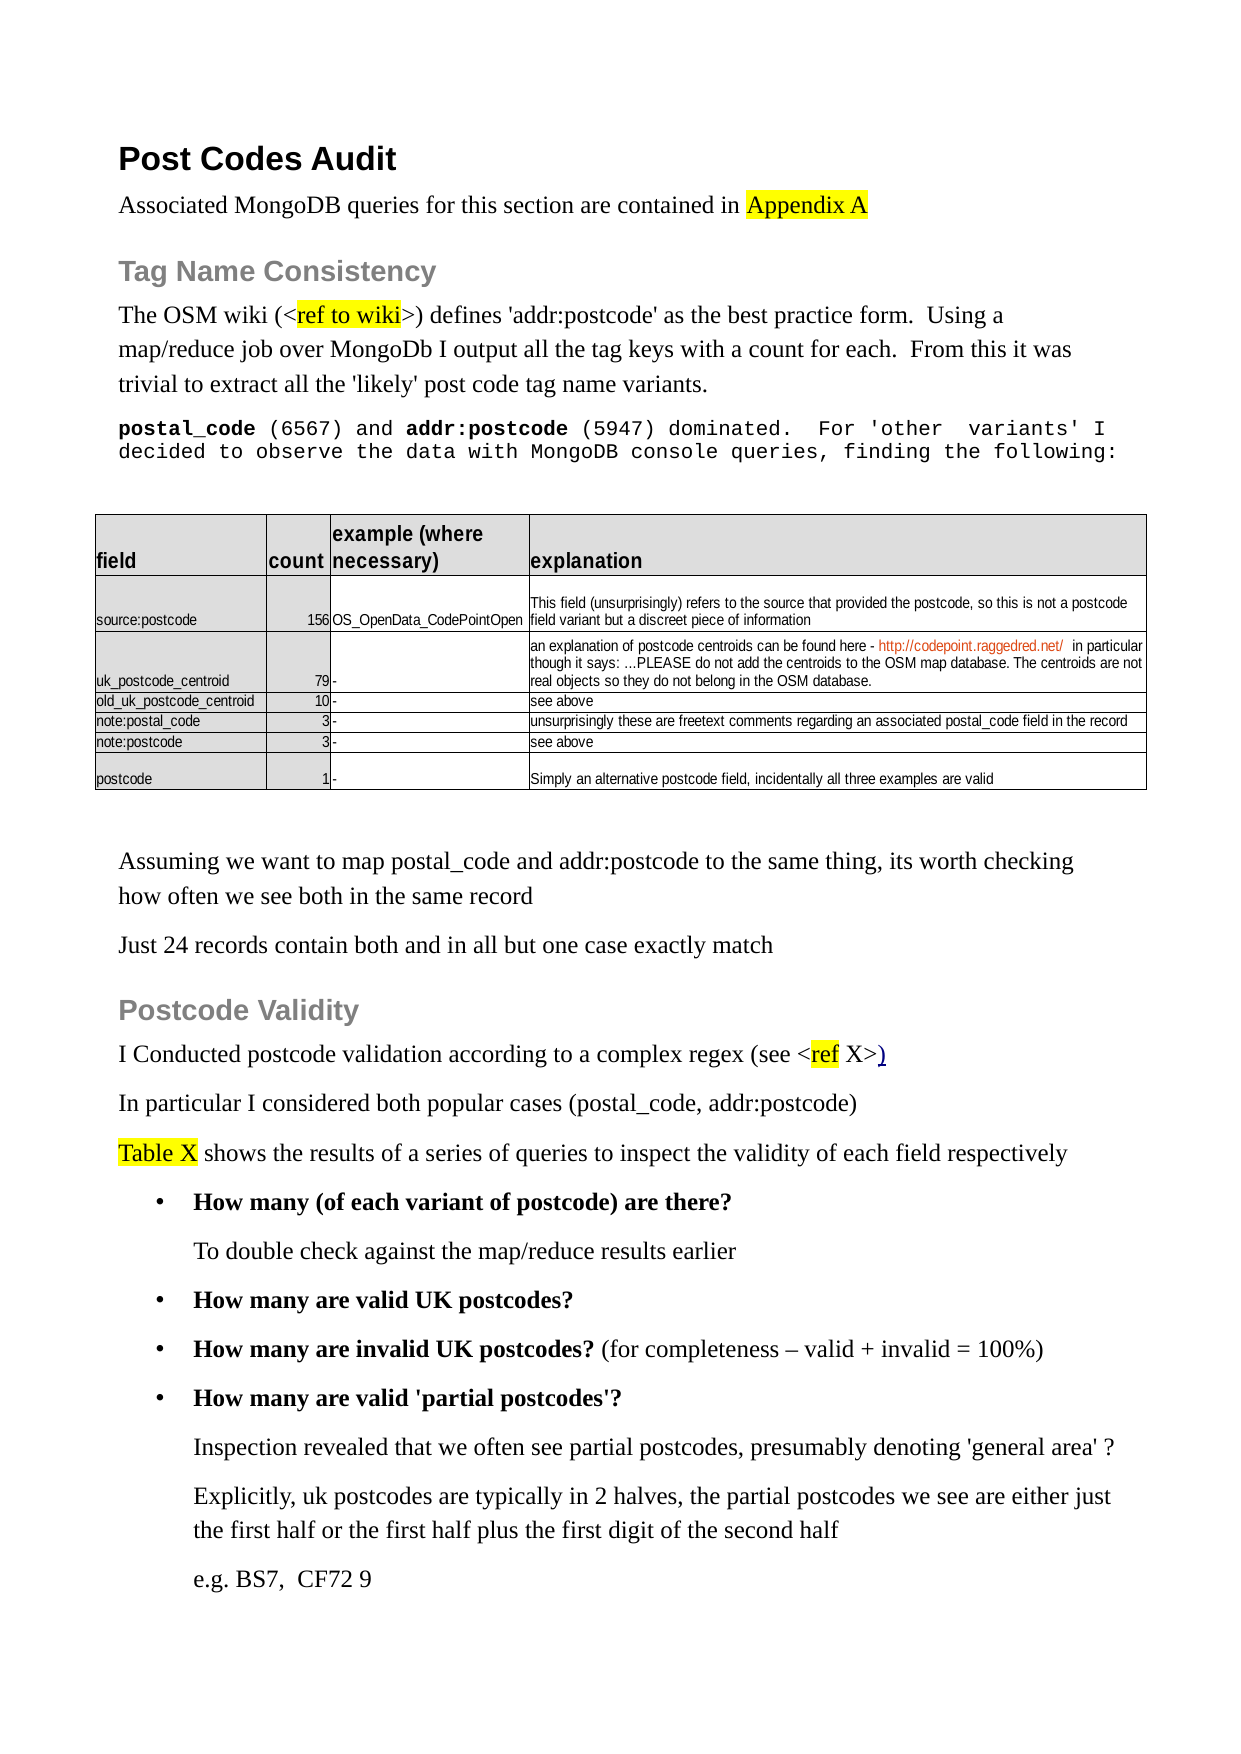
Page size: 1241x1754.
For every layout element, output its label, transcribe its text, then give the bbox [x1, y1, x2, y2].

text Associated MongoDB queries for this section are contained in Appendix A [118, 190, 1122, 219]
text Assuming we want to map postal_code and addr:postcode to the same thing, its worth checking how often we see both in the same record [118, 846, 1122, 909]
list How many (of each variant of postcode) are there? [156, 1187, 1122, 1215]
list e.g. BS7, CF72 9 [156, 1564, 1122, 1593]
subtitle Postcode Validity [118, 993, 1122, 1027]
text Table X shows the results of a series of queries to inspect the validity of each field respectively [118, 1138, 1122, 1166]
text The OSM wiki (<ref to wiki>) defines 'addr:postcode' as the best practice form. Using a map/reduce job over MongoDb I output all the tag keys with a count for each. From this it was trivial to extract all the 'likely' post code tag name variants. [118, 300, 1122, 397]
subtitle Tag Name Consistency [118, 254, 1122, 287]
list Explicitly, uk postcodes are typically in 2 halves, the partial postcodes we see are either just the first half or the first half plus the first digit of the second half [156, 1481, 1122, 1544]
list How many are invalid UK postcodes? (for completeness – valid + invalid = 100%) [156, 1334, 1122, 1363]
text Just 24 records contain both and in all but one case exactly match [118, 930, 1122, 958]
text postal_code (6567) and addr:postcode (5947) dominated. For 'other variants' I decided to observe the data with MongoDB console queries, finding the following: [118, 418, 1122, 465]
list How many are valid UK postcodes? [156, 1285, 1122, 1313]
list How many are valid 'partial postcodes'? [156, 1383, 1122, 1412]
list To double check against the map/reduce results earlier [156, 1236, 1122, 1264]
subtitle Post Codes Audit [118, 139, 1122, 178]
text In particular I considered both popular cases (postal_code, addr:postcode) [118, 1088, 1122, 1117]
text I Conducted postcode validation according to a complex regex (see <ref X>) [118, 1039, 1122, 1068]
list Inspection revealed that we often see partial postcodes, presumably denoting 'general area' ? [156, 1432, 1122, 1461]
